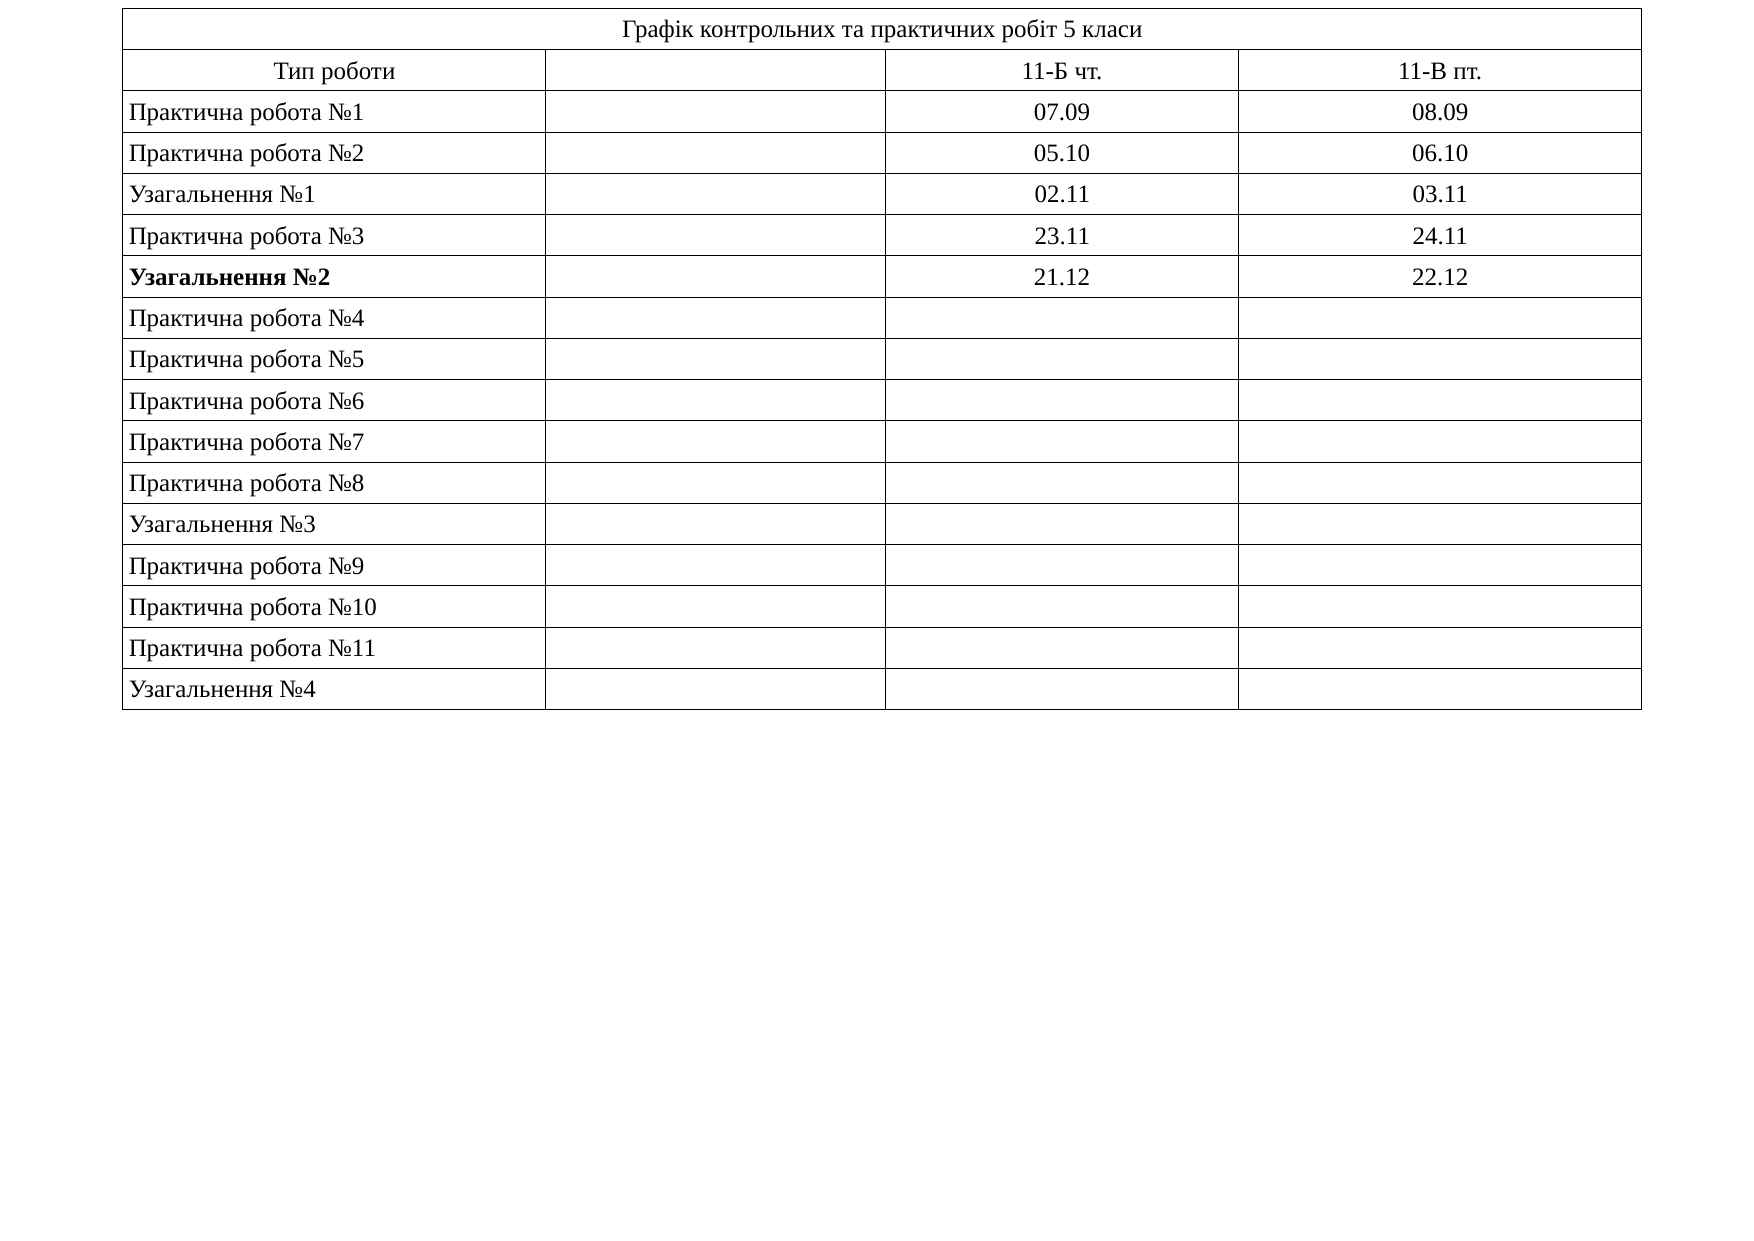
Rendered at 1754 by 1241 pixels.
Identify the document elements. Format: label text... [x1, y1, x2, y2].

table_cell Практична робота №11 [123, 628, 545, 668]
table_cell 22.12 [1239, 256, 1641, 297]
table_header Графік контрольних та практичних робіт 5 класи [123, 9, 1641, 49]
table_cell [1239, 380, 1641, 420]
table_cell Тип роботи [123, 50, 545, 90]
table_cell [1239, 504, 1641, 544]
table_cell [546, 463, 885, 503]
table_cell 24.11 [1239, 215, 1641, 255]
table_cell [886, 628, 1238, 668]
table_cell Практична робота №1 [123, 91, 545, 132]
table_cell 07.09 [886, 91, 1238, 132]
table_cell [1239, 669, 1641, 709]
table_cell [1239, 586, 1641, 627]
table_cell [886, 669, 1238, 709]
table_cell [546, 256, 885, 297]
table_cell [546, 380, 885, 420]
table_cell Практична робота №10 [123, 586, 545, 627]
table_cell [546, 586, 885, 627]
table_cell [886, 298, 1238, 338]
table_cell [886, 421, 1238, 462]
table_cell 05.10 [886, 133, 1238, 173]
table_cell [1239, 421, 1641, 462]
table_cell [546, 133, 885, 173]
table_cell Практична робота №4 [123, 298, 545, 338]
table_cell [546, 50, 885, 90]
table_cell Узагальнення №4 [123, 669, 545, 709]
table_cell [886, 463, 1238, 503]
table_cell 23.11 [886, 215, 1238, 255]
table_cell Узагальнення №2 [123, 256, 545, 297]
table_cell [546, 298, 885, 338]
table_cell [546, 339, 885, 379]
table_cell 11-В пт. [1239, 50, 1641, 90]
table_cell [886, 504, 1238, 544]
table_cell Практична робота №3 [123, 215, 545, 255]
table_cell Практична робота №7 [123, 421, 545, 462]
table_cell Практична робота №2 [123, 133, 545, 173]
table_cell [1239, 298, 1641, 338]
table_cell [546, 504, 885, 544]
table_cell Практична робота №5 [123, 339, 545, 379]
table_cell [1239, 545, 1641, 585]
table_cell [1239, 628, 1641, 668]
table_cell [546, 545, 885, 585]
table_cell 11-Б чт. [886, 50, 1238, 90]
table_cell [546, 215, 885, 255]
table_cell [546, 669, 885, 709]
table_cell Практична робота №6 [123, 380, 545, 420]
table_cell 08.09 [1239, 91, 1641, 132]
table_cell 02.11 [886, 174, 1238, 214]
table_cell Узагальнення №1 [123, 174, 545, 214]
table_cell 21.12 [886, 256, 1238, 297]
table_cell [886, 339, 1238, 379]
table_cell [886, 380, 1238, 420]
table_cell [546, 91, 885, 132]
table_cell [546, 174, 885, 214]
table_cell 06.10 [1239, 133, 1641, 173]
table_cell [886, 586, 1238, 627]
table_cell [886, 545, 1238, 585]
table_cell [1239, 339, 1641, 379]
table_cell Узагальнення №3 [123, 504, 545, 544]
table_cell Практична робота №9 [123, 545, 545, 585]
table_cell [1239, 463, 1641, 503]
table_cell 03.11 [1239, 174, 1641, 214]
table_cell [546, 421, 885, 462]
table_cell Практична робота №8 [123, 463, 545, 503]
table_cell [546, 628, 885, 668]
